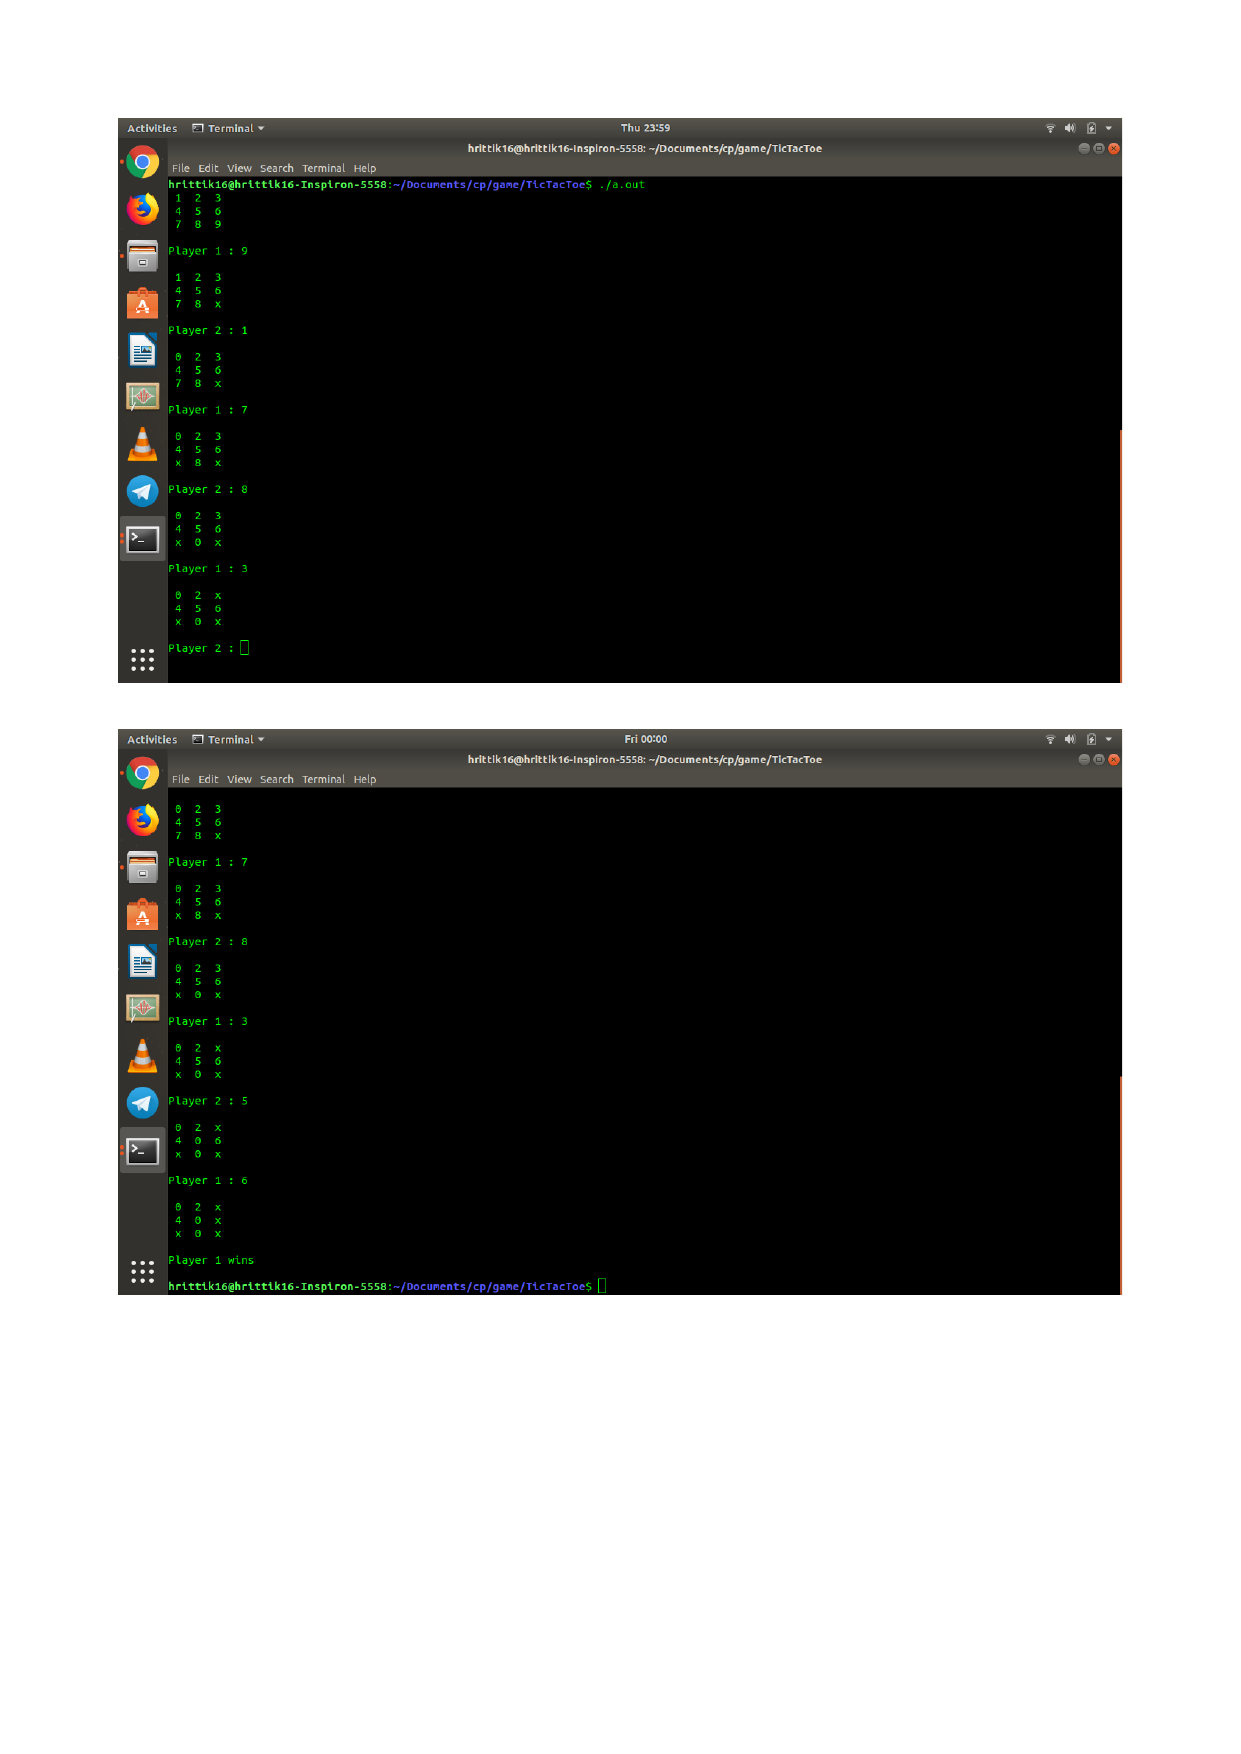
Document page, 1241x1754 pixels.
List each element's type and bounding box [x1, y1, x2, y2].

picture [118, 118, 1123, 683]
picture [118, 729, 1123, 1295]
